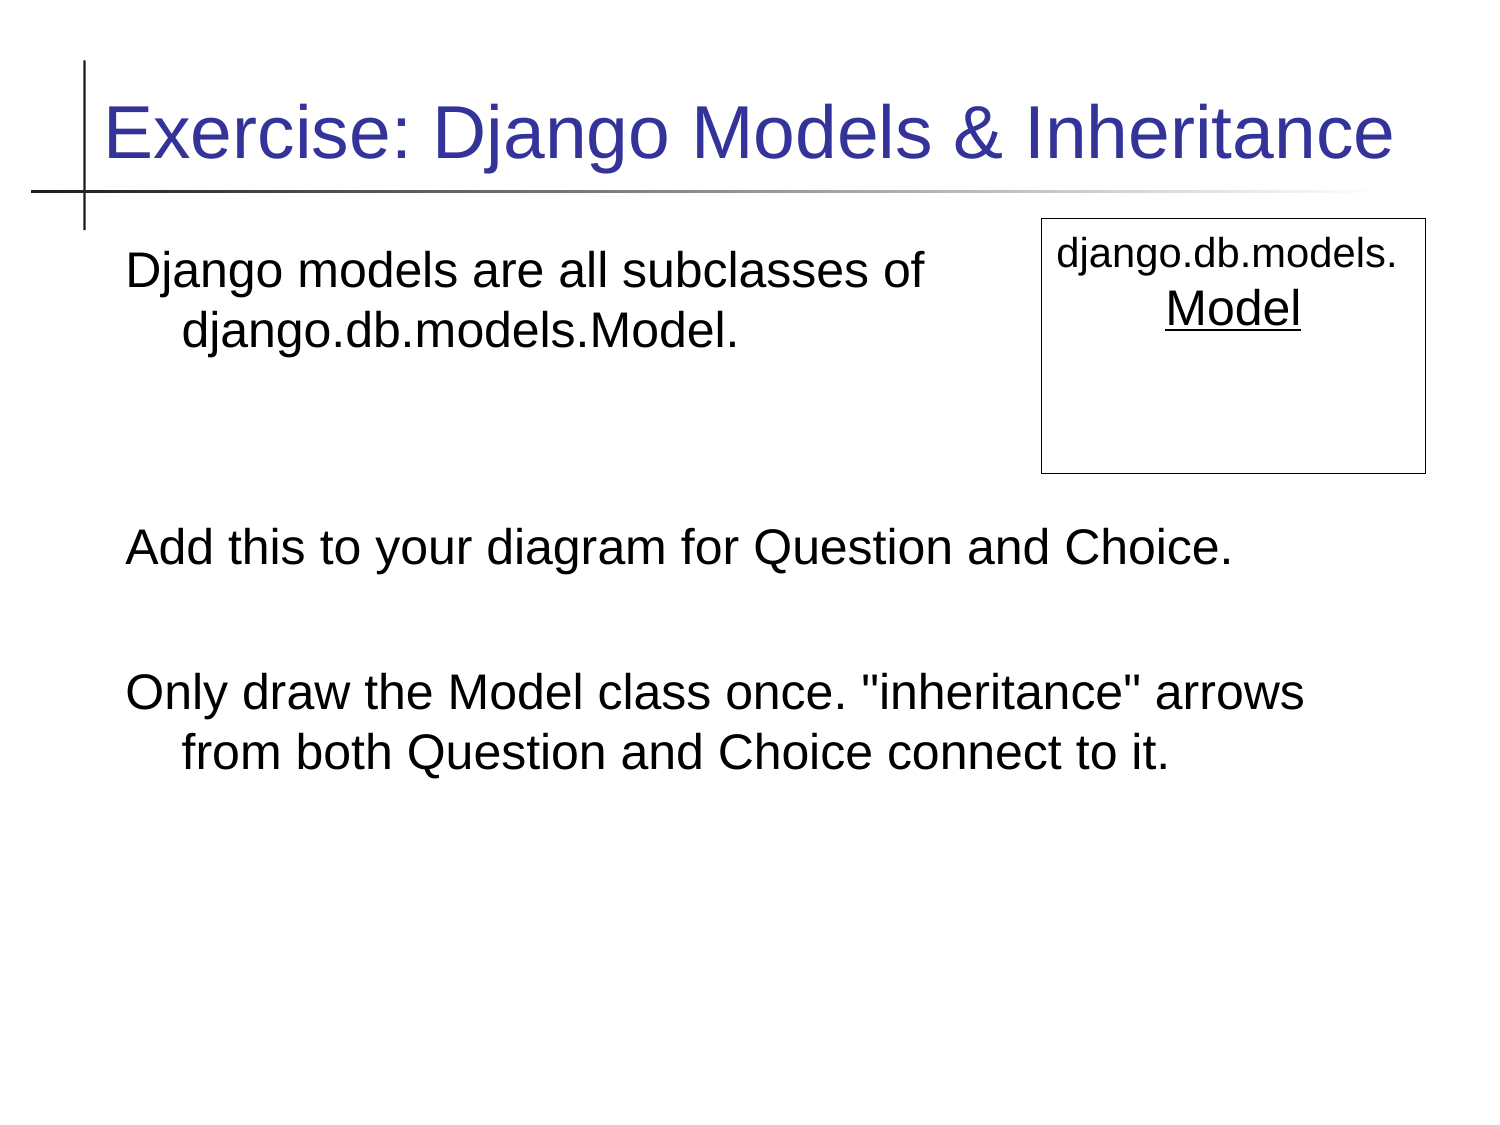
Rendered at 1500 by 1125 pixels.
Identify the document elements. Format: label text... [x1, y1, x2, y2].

list Django models are all subclasses of django.db.models.Model. Add this to your diagram for Question and Choice. Only draw the Model class once. "inheritance" arrows from both Question and Choice connect to it. [110, 229, 1408, 960]
text_box django.db.models. Model [1041, 218, 1426, 474]
title Exercise: Django Models & Inheritance [75, 0, 1426, 182]
